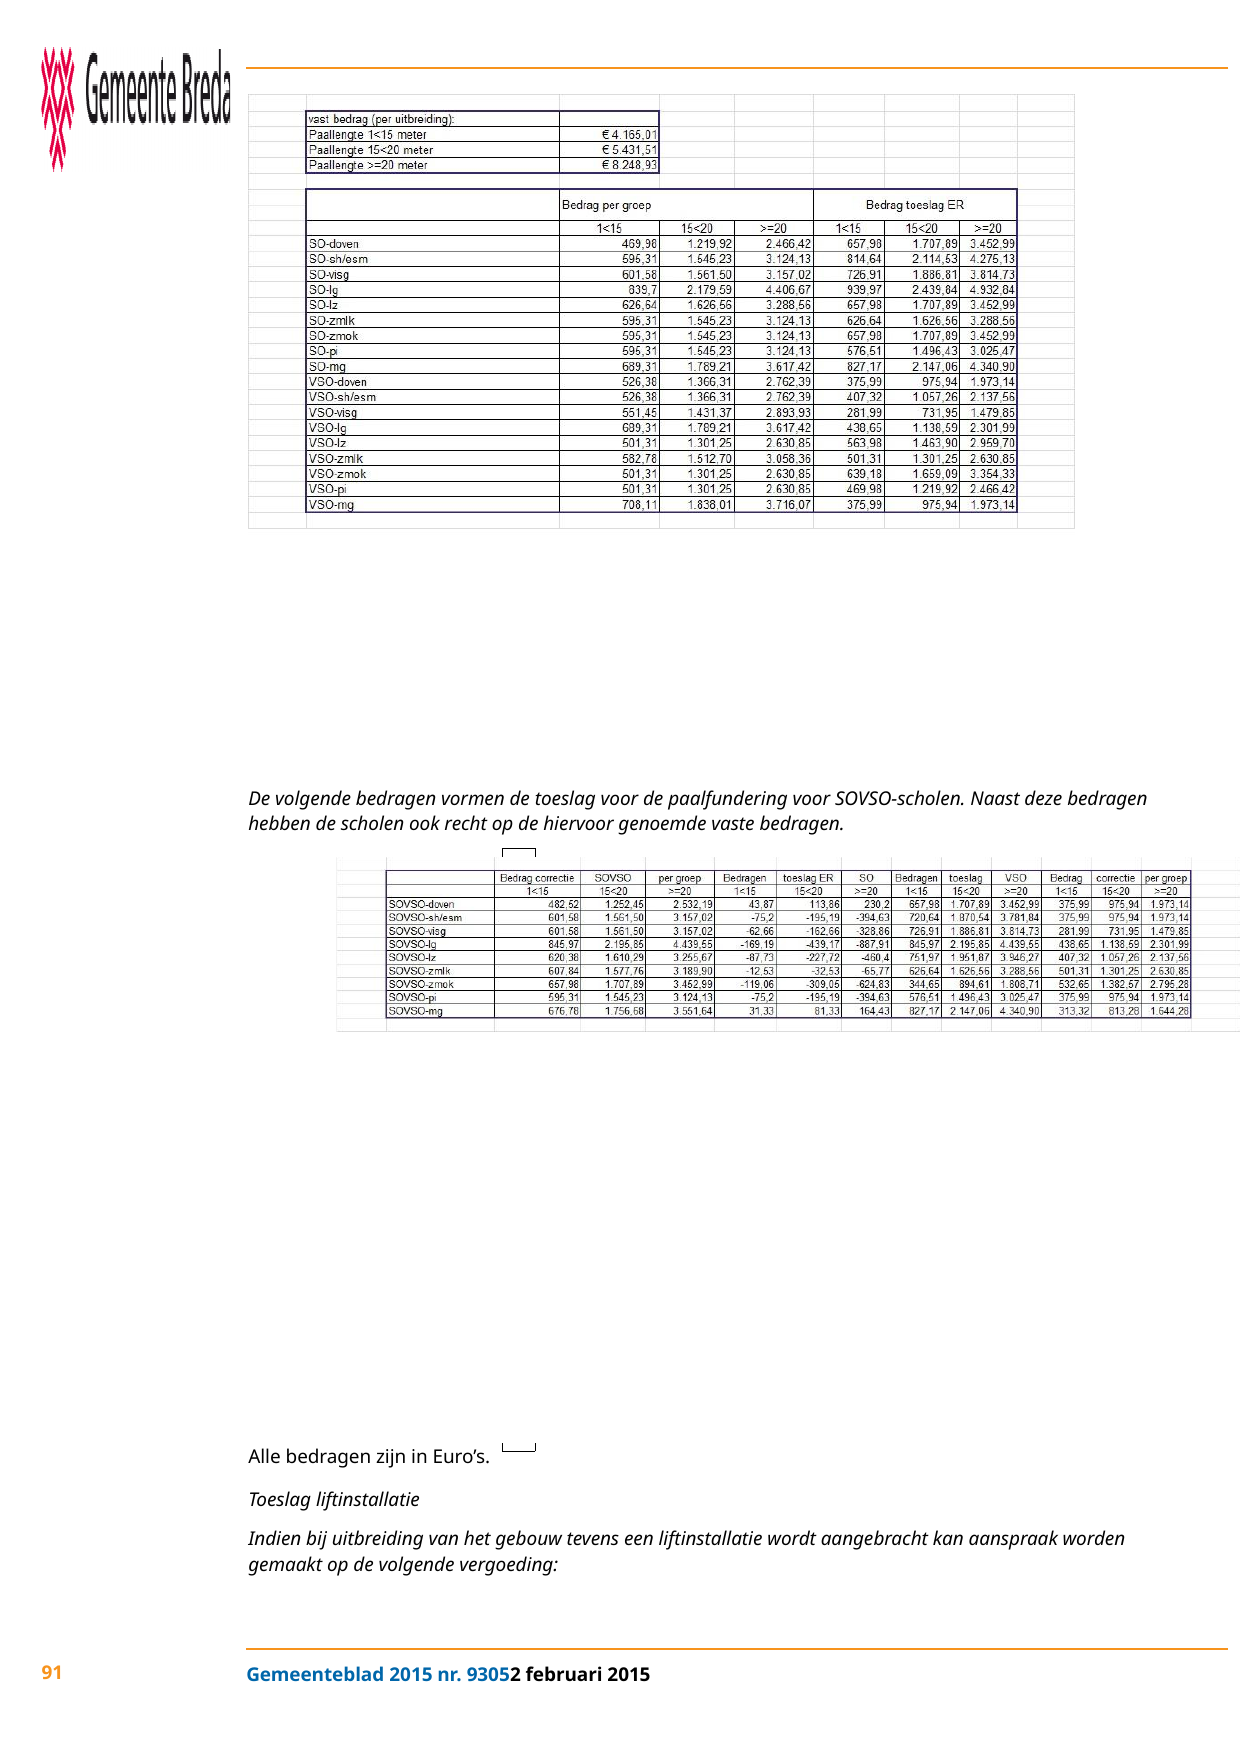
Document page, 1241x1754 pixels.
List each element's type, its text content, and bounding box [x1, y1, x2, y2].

text Toeslag liftinstallatie [248, 1486, 1152, 1512]
text Alle bedragen zijn in Euro’s. [248, 836, 1152, 1469]
picture [336, 857, 1240, 1443]
picture [248, 94, 1152, 771]
picture [41, 47, 231, 172]
text Indien bij uitbreiding van het gebouw tevens een liftinstallatie wordt aangebracht kan aanspraak worden gemaakt op de volgende vergoeding: [248, 1525, 1152, 1577]
text De volgende bedragen vormen de toeslag voor de paalfundering voor SOVSO-scholen. Naast deze bedragen hebben de scholen ook recht op de hiervoor genoemde vaste bedragen. [248, 785, 1152, 836]
